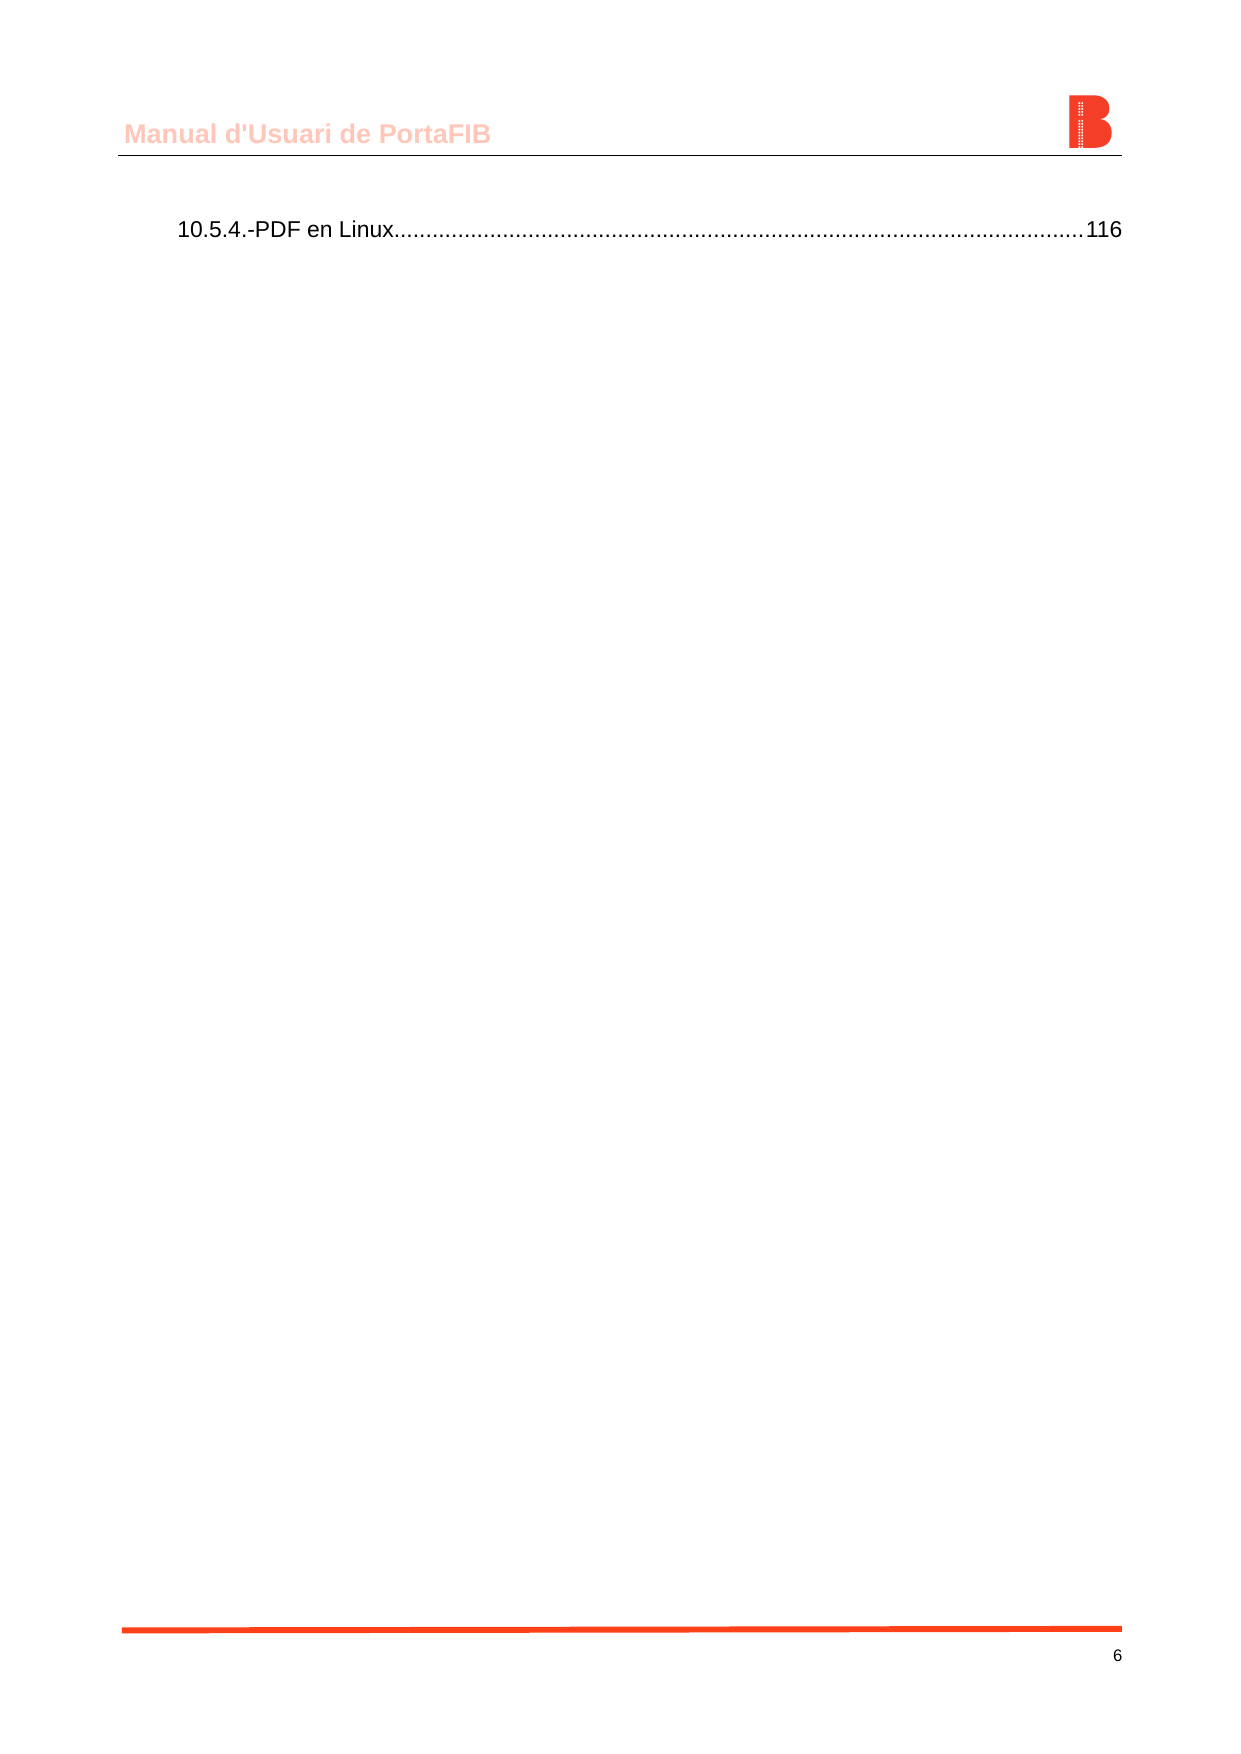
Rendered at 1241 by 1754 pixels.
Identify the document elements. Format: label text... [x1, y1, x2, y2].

picture [1063, 94, 1117, 150]
text 10.5.4.-PDF en Linux 116 [177, 216, 1122, 242]
